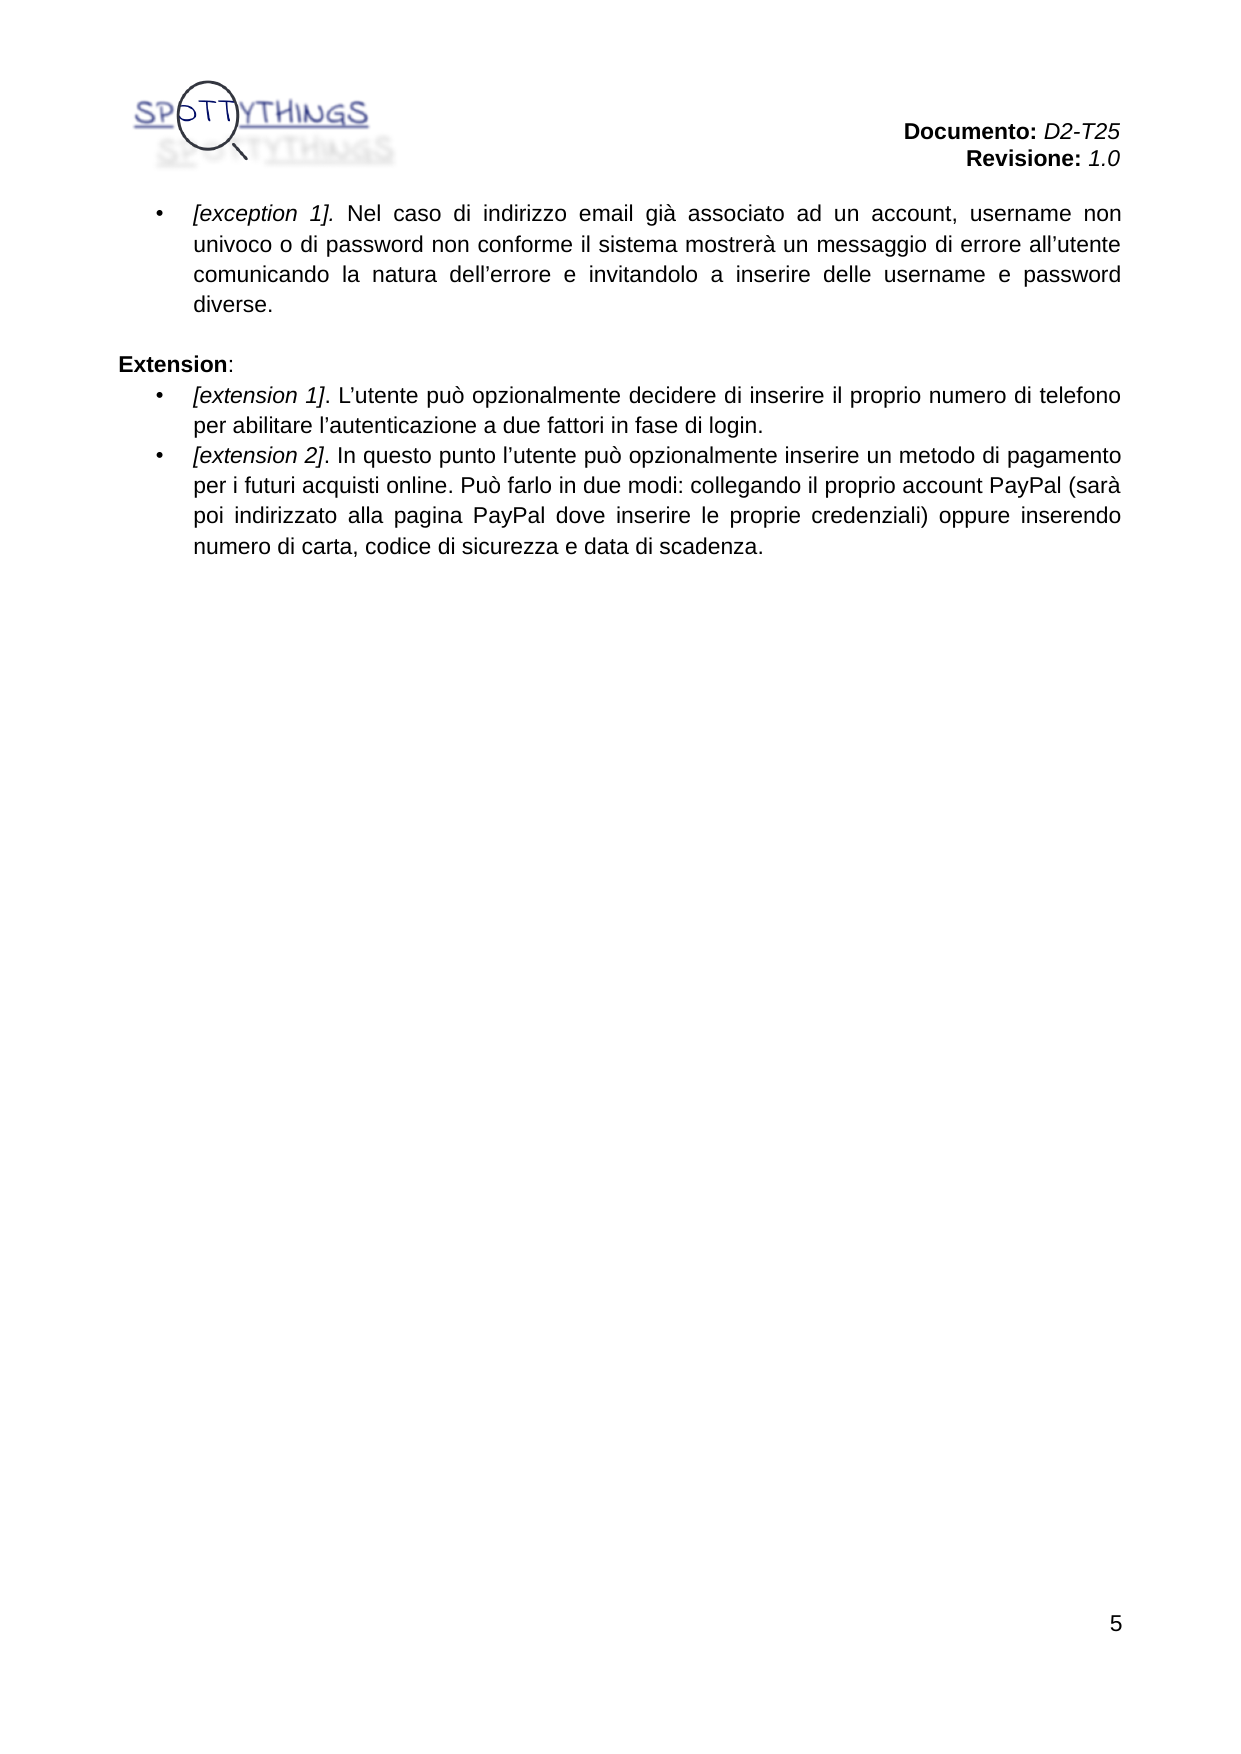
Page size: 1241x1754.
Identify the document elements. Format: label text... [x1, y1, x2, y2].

list [extension 2]. In questo punto l’utente può opzionalmente inserire un metodo di pagamento per i futuri acquisti online. Può farlo in due modi: collegando il proprio account PayPal (sarà poi indirizzato alla pagina PayPal dove inserire le proprie credenziali) oppure inserendo numero di carta, codice di sicurezza e data di scadenza. [156, 442, 1122, 559]
list [exception 1]. Nel caso di indirizzo email già associato ad un account, username non univoco o di password non conforme il sistema mostrerà un messaggio di errore all’utente comunicando la natura dell’errore e invitandolo a inserire delle username e password diverse. [156, 200, 1122, 317]
text Extension: [118, 351, 1122, 378]
list [extension 1]. L’utente può opzionalmente decidere di inserire il proprio numero di telefono per abilitare l’autenticazione a due fattori in fase di login. [156, 382, 1122, 438]
picture [123, 73, 399, 187]
